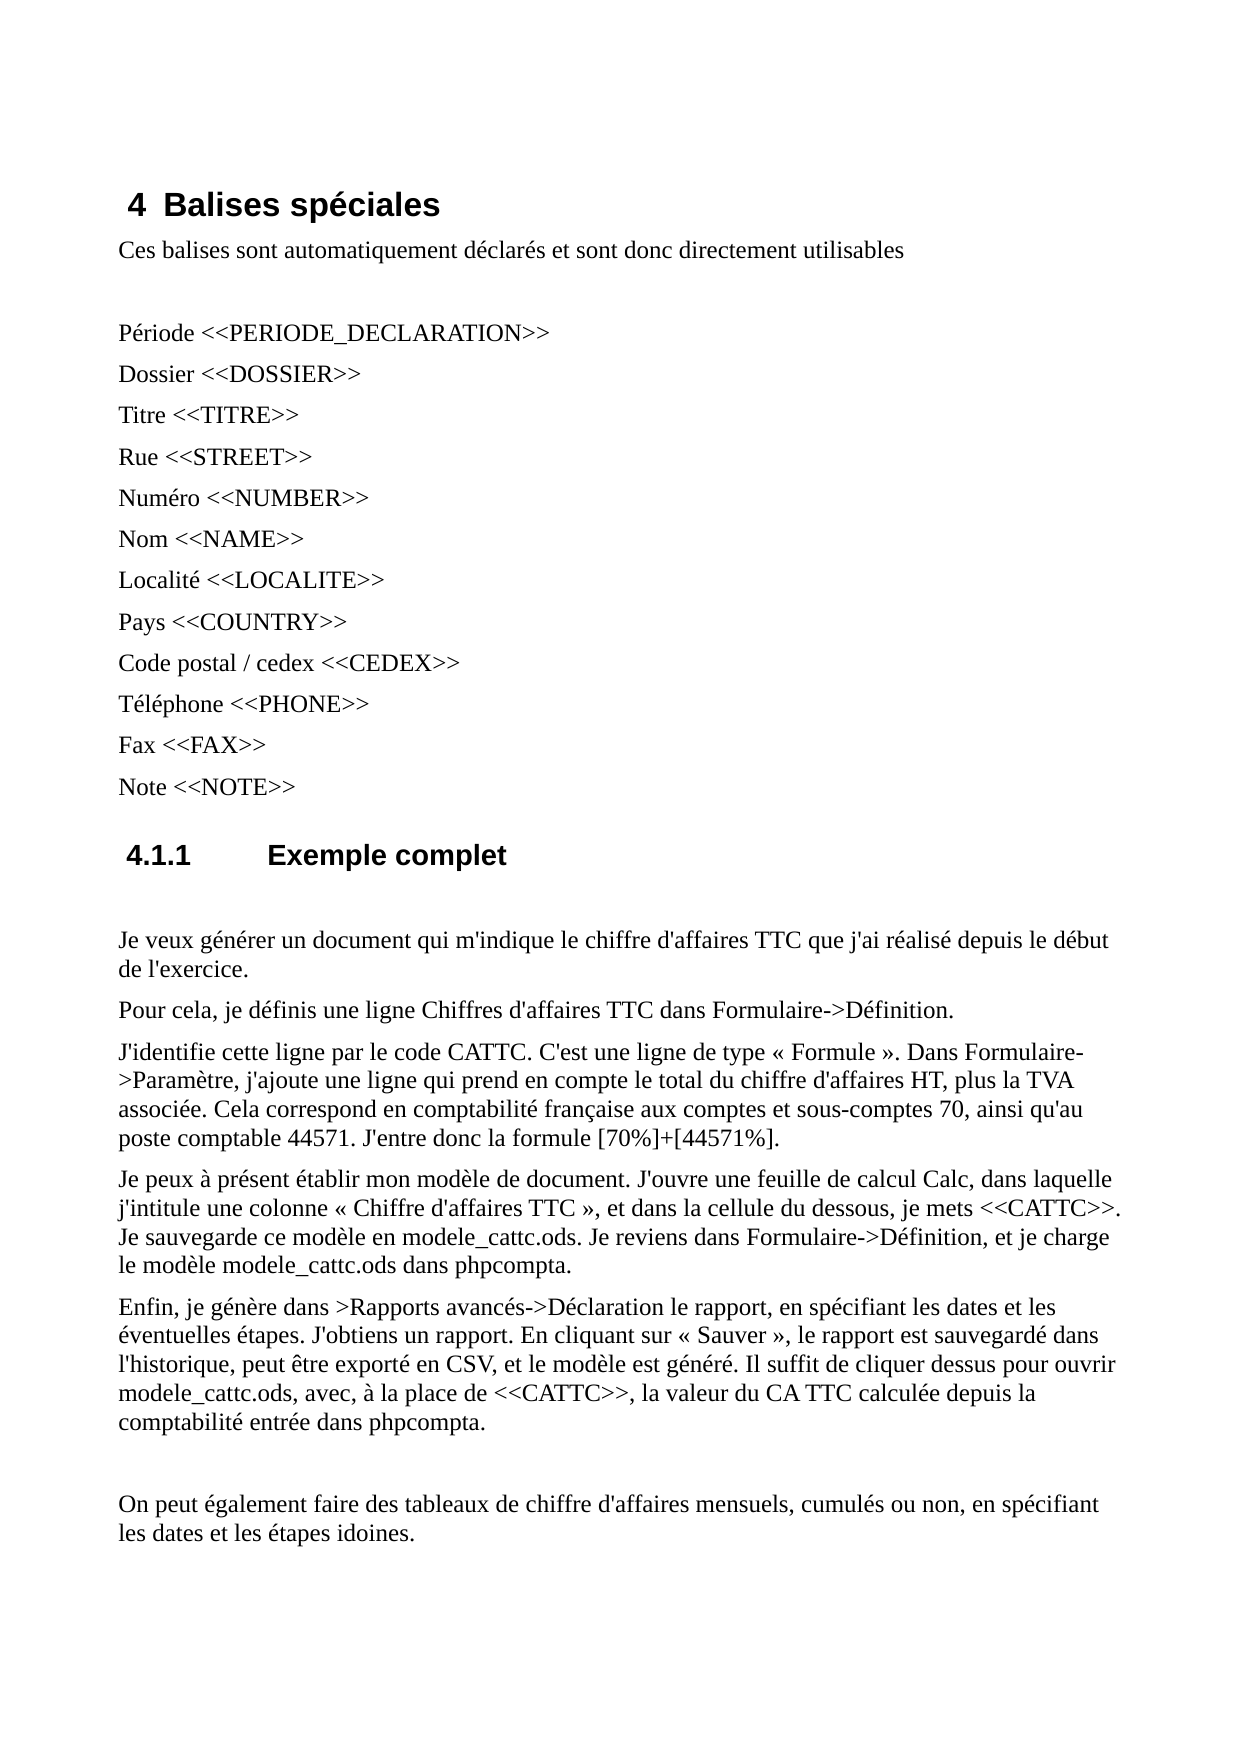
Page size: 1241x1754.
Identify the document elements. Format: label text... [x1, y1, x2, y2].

text Rue <<STREET>> [118, 442, 1122, 471]
text Numéro <<NUMBER>> [118, 483, 1122, 512]
text Période <<PERIODE_DECLARATION>> [118, 318, 1122, 347]
subtitle Balises spéciales [118, 184, 1122, 223]
text Téléphone <<PHONE>> [118, 689, 1122, 718]
subtitle Exemple complet [118, 838, 1122, 872]
text Dossier <<DOSSIER>> [118, 359, 1122, 388]
text Code postal / cedex <<CEDEX>> [118, 648, 1122, 677]
text Enfin, je génère dans >Rapports avancés->Déclaration le rapport, en spécifiant les dates et les éventuelles étapes. J'obtiens un rapport. En cliquant sur « Sauver », le rapport est sauvegardé dans l'historique, peut être exporté en CSV, et le modèle est généré. Il suffit de cliquer dessus pour ouvrir modele_cattc.ods, avec, à la place de <<CATTC>>, la valeur du CA TTC calculée depuis la comptabilité entrée dans phpcompta. [118, 1292, 1122, 1435]
text Titre <<TITRE>> [118, 401, 1122, 429]
text Localité <<LOCALITE>> [118, 566, 1122, 594]
text Pour cela, je définis une ligne Chiffres d'affaires TTC dans Formulaire->Définition. [118, 995, 1122, 1024]
text Note <<NOTE>> [118, 772, 1122, 801]
text On peut également faire des tableaux de chiffre d'affaires mensuels, cumulés ou non, en spécifiant les dates et les étapes idoines. [118, 1489, 1122, 1547]
text Je veux générer un document qui m'indique le chiffre d'affaires TTC que j'ai réalisé depuis le début de l'exercice. [118, 925, 1122, 983]
text Nom <<NAME>> [118, 524, 1122, 553]
text Fax <<FAX>> [118, 731, 1122, 759]
text Ces balises sont automatiquement déclarés et sont donc directement utilisables [118, 236, 1122, 264]
text J'identifie cette ligne par le code CATTC. C'est une ligne de type « Formule ». Dans Formulaire->Paramètre, j'ajoute une ligne qui prend en compte le total du chiffre d'affaires HT, plus la TVA associée. Cela correspond en comptabilité française aux comptes et sous-comptes 70, ainsi qu'au poste comptable 44571. J'entre donc la formule [70%]+[44571%]. [118, 1037, 1122, 1152]
text Je peux à présent établir mon modèle de document. J'ouvre une feuille de calcul Calc, dans laquelle j'intitule une colonne « Chiffre d'affaires TTC », et dans la cellule du dessous, je mets <<CATTC>>. Je sauvegarde ce modèle en modele_cattc.ods. Je reviens dans Formulaire->Définition, et je charge le modèle modele_cattc.ods dans phpcompta. [118, 1164, 1122, 1279]
text Pays <<COUNTRY>> [118, 607, 1122, 636]
